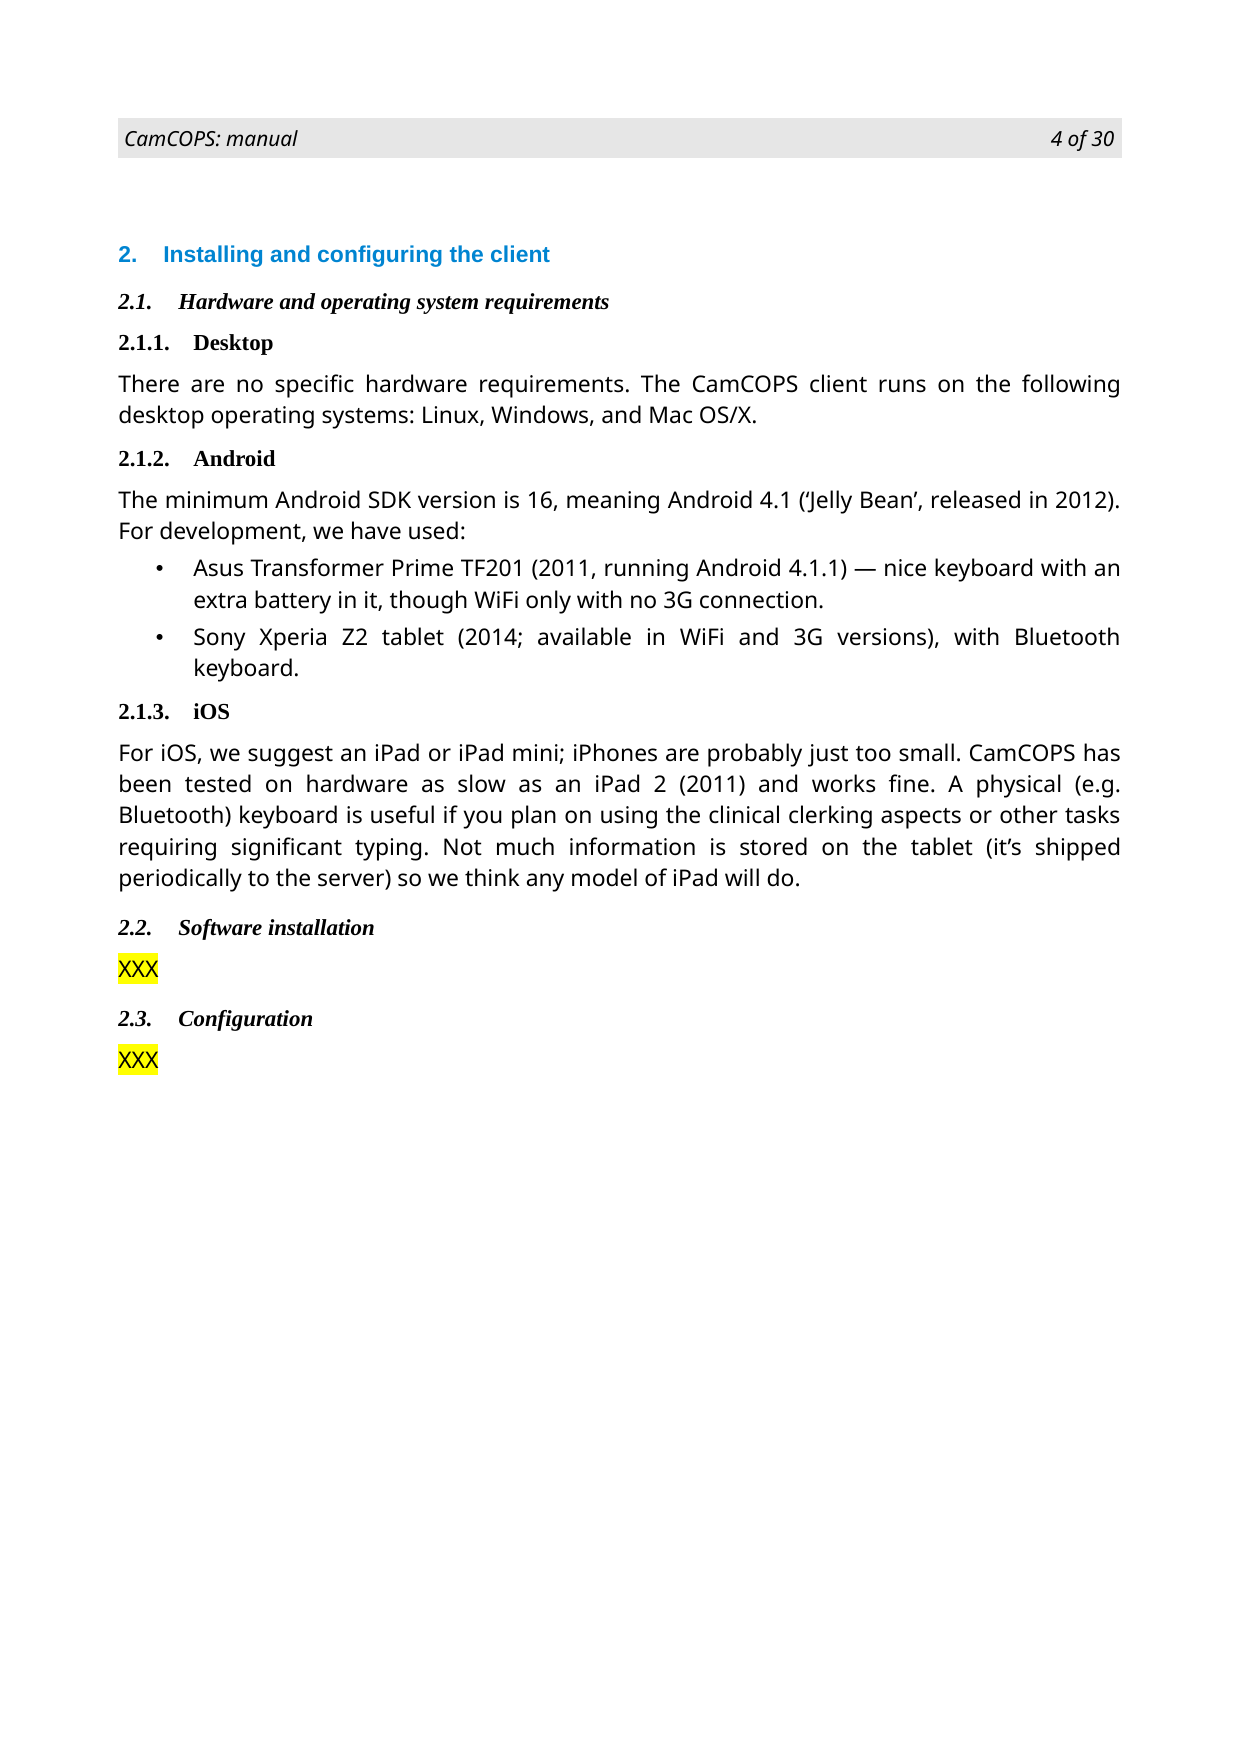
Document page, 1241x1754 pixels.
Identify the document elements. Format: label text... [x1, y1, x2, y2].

subtitle Hardware and operating system requirements [118, 288, 1122, 314]
text XXX [118, 1043, 1122, 1075]
subtitle Software installation [118, 914, 1122, 940]
list Sony Xperia Z2 tablet (2014; available in WiFi and 3G versions), with Bluetooth keyboard. [156, 621, 1122, 683]
text The minimum Android SDK version is 16, meaning Android 4.1 (‘Jelly Bean’, released in 2012). For development, we have used: [118, 484, 1122, 546]
text For iOS, we suggest an iPad or iPad mini; iPhones are probably just too small. CamCOPS has been tested on hardware as slow as an iPad 2 (2011) and works fine. A physical (e.g. Bluetooth) keyboard is useful if you plan on using the clinical clerking aspects or other tasks requiring significant typing. Not much information is stored on the tablet (it’s shipped periodically to the server) so we think any model of iPad will do. [118, 737, 1122, 893]
text There are no specific hardware requirements. The CamCOPS client runs on the following desktop operating systems: Linux, Windows, and Mac OS/X. [118, 368, 1122, 430]
subtitle iOS [118, 698, 1122, 724]
subtitle Installing and configuring the client [118, 241, 1122, 267]
subtitle Desktop [118, 329, 1122, 355]
subtitle Android [118, 445, 1122, 471]
text XXX [118, 953, 1122, 984]
subtitle Configuration [118, 1005, 1122, 1031]
list Asus Transformer Prime TF201 (2011, running Android 4.1.1) — nice keyboard with an extra battery in it, though WiFi only with no 3G connection. [156, 552, 1122, 615]
